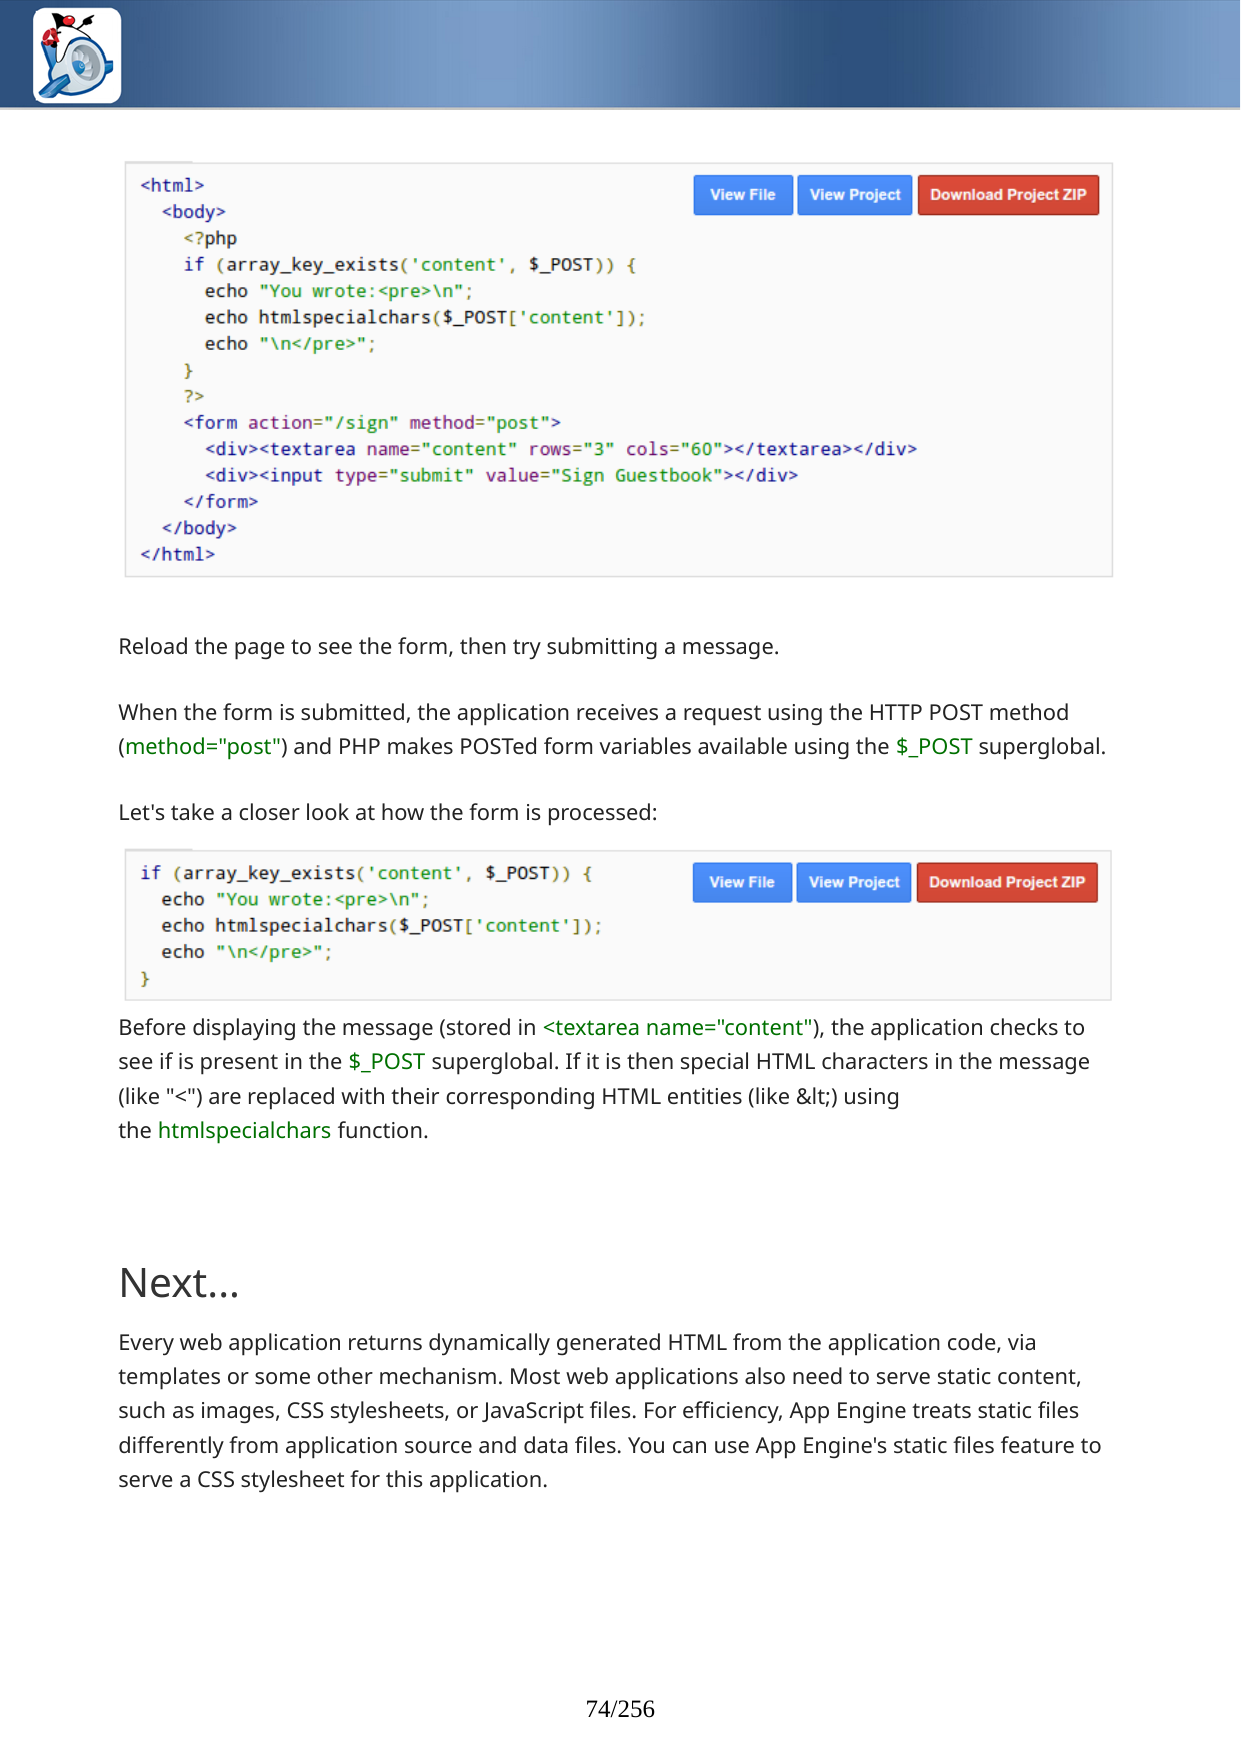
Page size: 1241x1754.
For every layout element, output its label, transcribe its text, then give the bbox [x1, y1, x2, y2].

text Before displaying the message (stored in <textarea name="content"), the application checks to see if is present in the $_POST superglobal. If it is then special HTML characters in the message (like "<") are replaced with their corresponding HTML entities (like &lt;) using the htmlspecialchars function. [118, 1012, 1122, 1145]
picture [118, 153, 1123, 583]
text Let's take a closer look at how the form is processed: [118, 792, 1122, 827]
picture [0, 0, 1241, 110]
subtitle Next... [118, 1254, 1122, 1310]
picture [118, 842, 1123, 1012]
text Reload the page to see the form, then try submitting a message. [118, 627, 1122, 661]
text Every web application returns dynamically generated HTML from the application code, via templates or some other mechanism. Most web applications also need to serve static content, such as images, CSS stylesheets, or JavaScript files. For efficiency, App Engine treats static files differently from application source and data files. You can use App Engine's static files feature to serve a CSS stylesheet for this application. [118, 1322, 1122, 1494]
text When the form is submitted, the application receives a request using the HTTP POST method (method="post") and PHP makes POSTed form variables available using the $_POST superglobal. [118, 692, 1122, 761]
